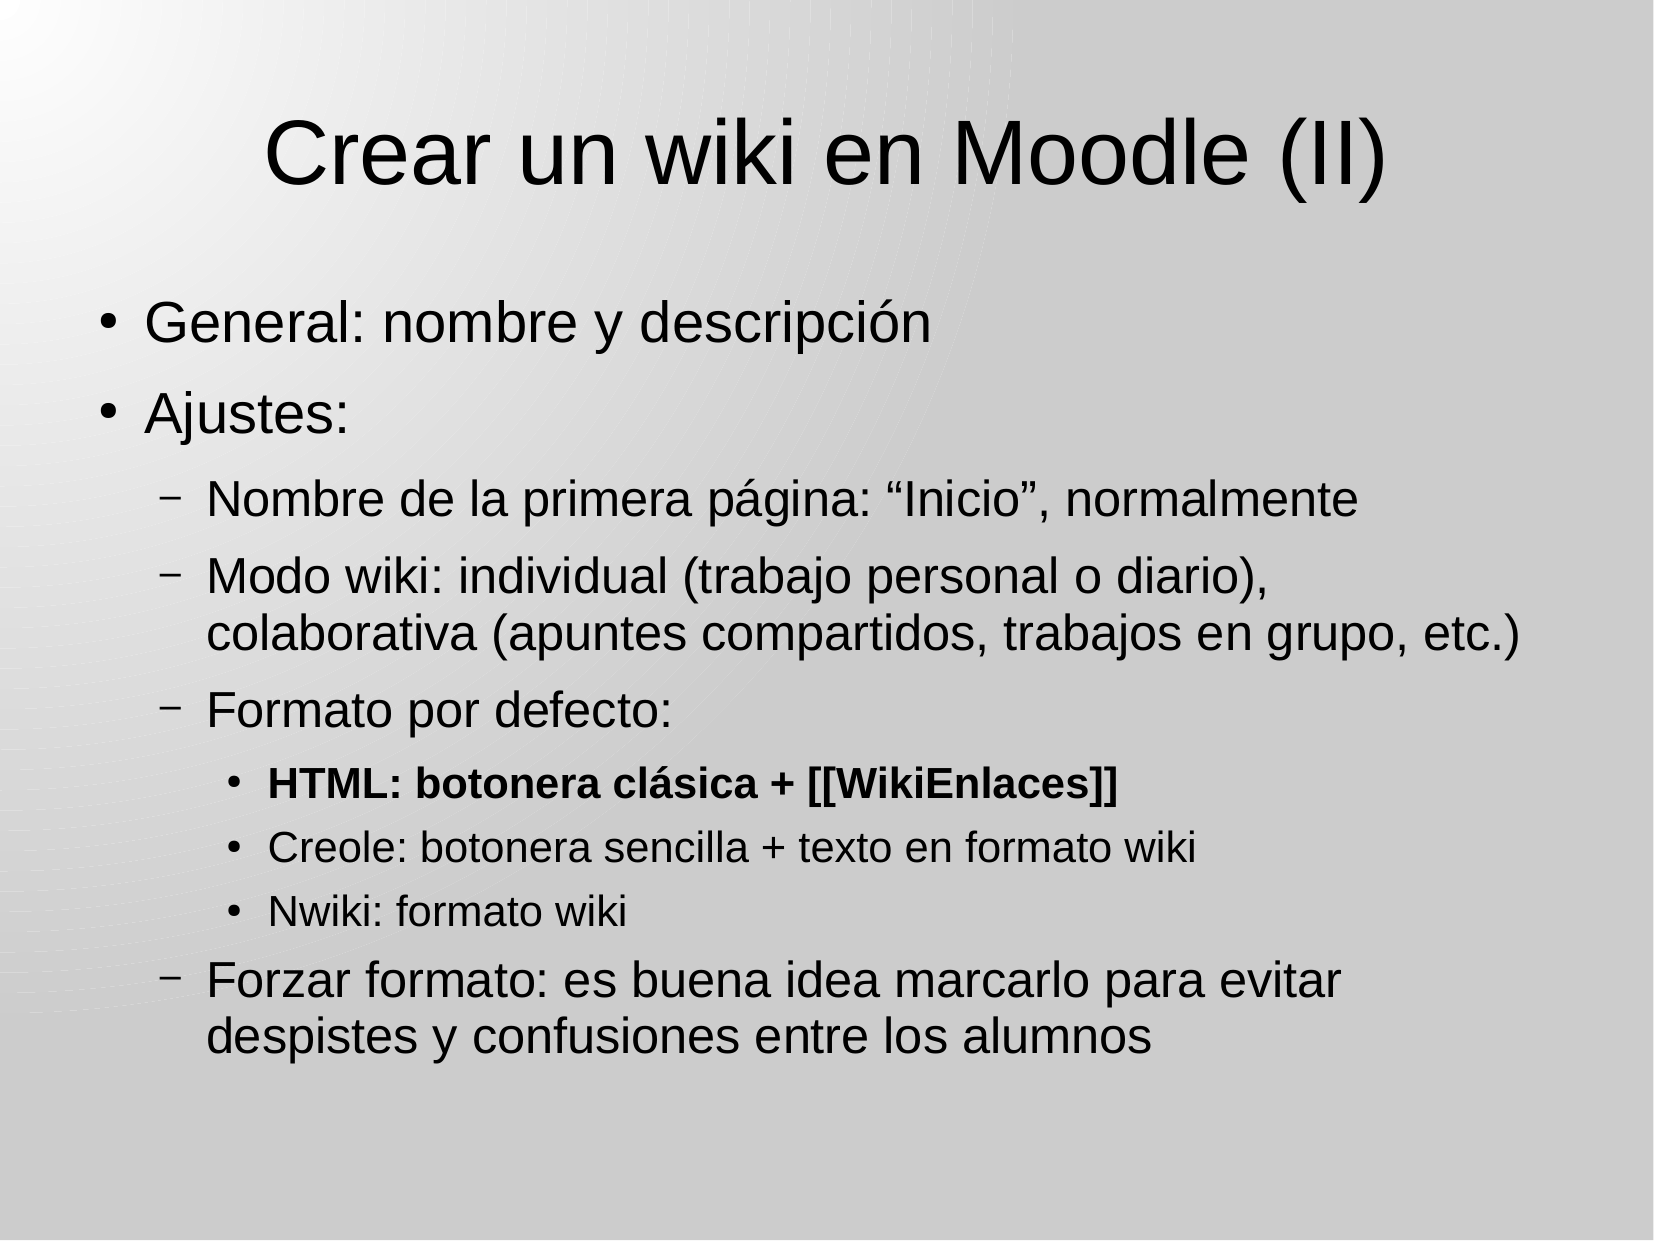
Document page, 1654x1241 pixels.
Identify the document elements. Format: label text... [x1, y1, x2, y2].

title Crear un wiki en Moodle (II) [82, 49, 1571, 257]
list General: nombre y descripción Ajustes: Nombre de la primera página: “Inicio”, normalmente Modo wiki: individual (trabajo personal o diario), colaborativa (apuntes compartidos, trabajos en grupo, etc.) Formato por defecto: HTML: botonera clásica + [[WikiEnlaces]] Creole: botonera sencilla + texto en formato wiki Nwiki: formato wiki Forzar formato: es buena idea marcarlo para evitar despistes y confusiones entre los alumnos [82, 290, 1538, 1109]
